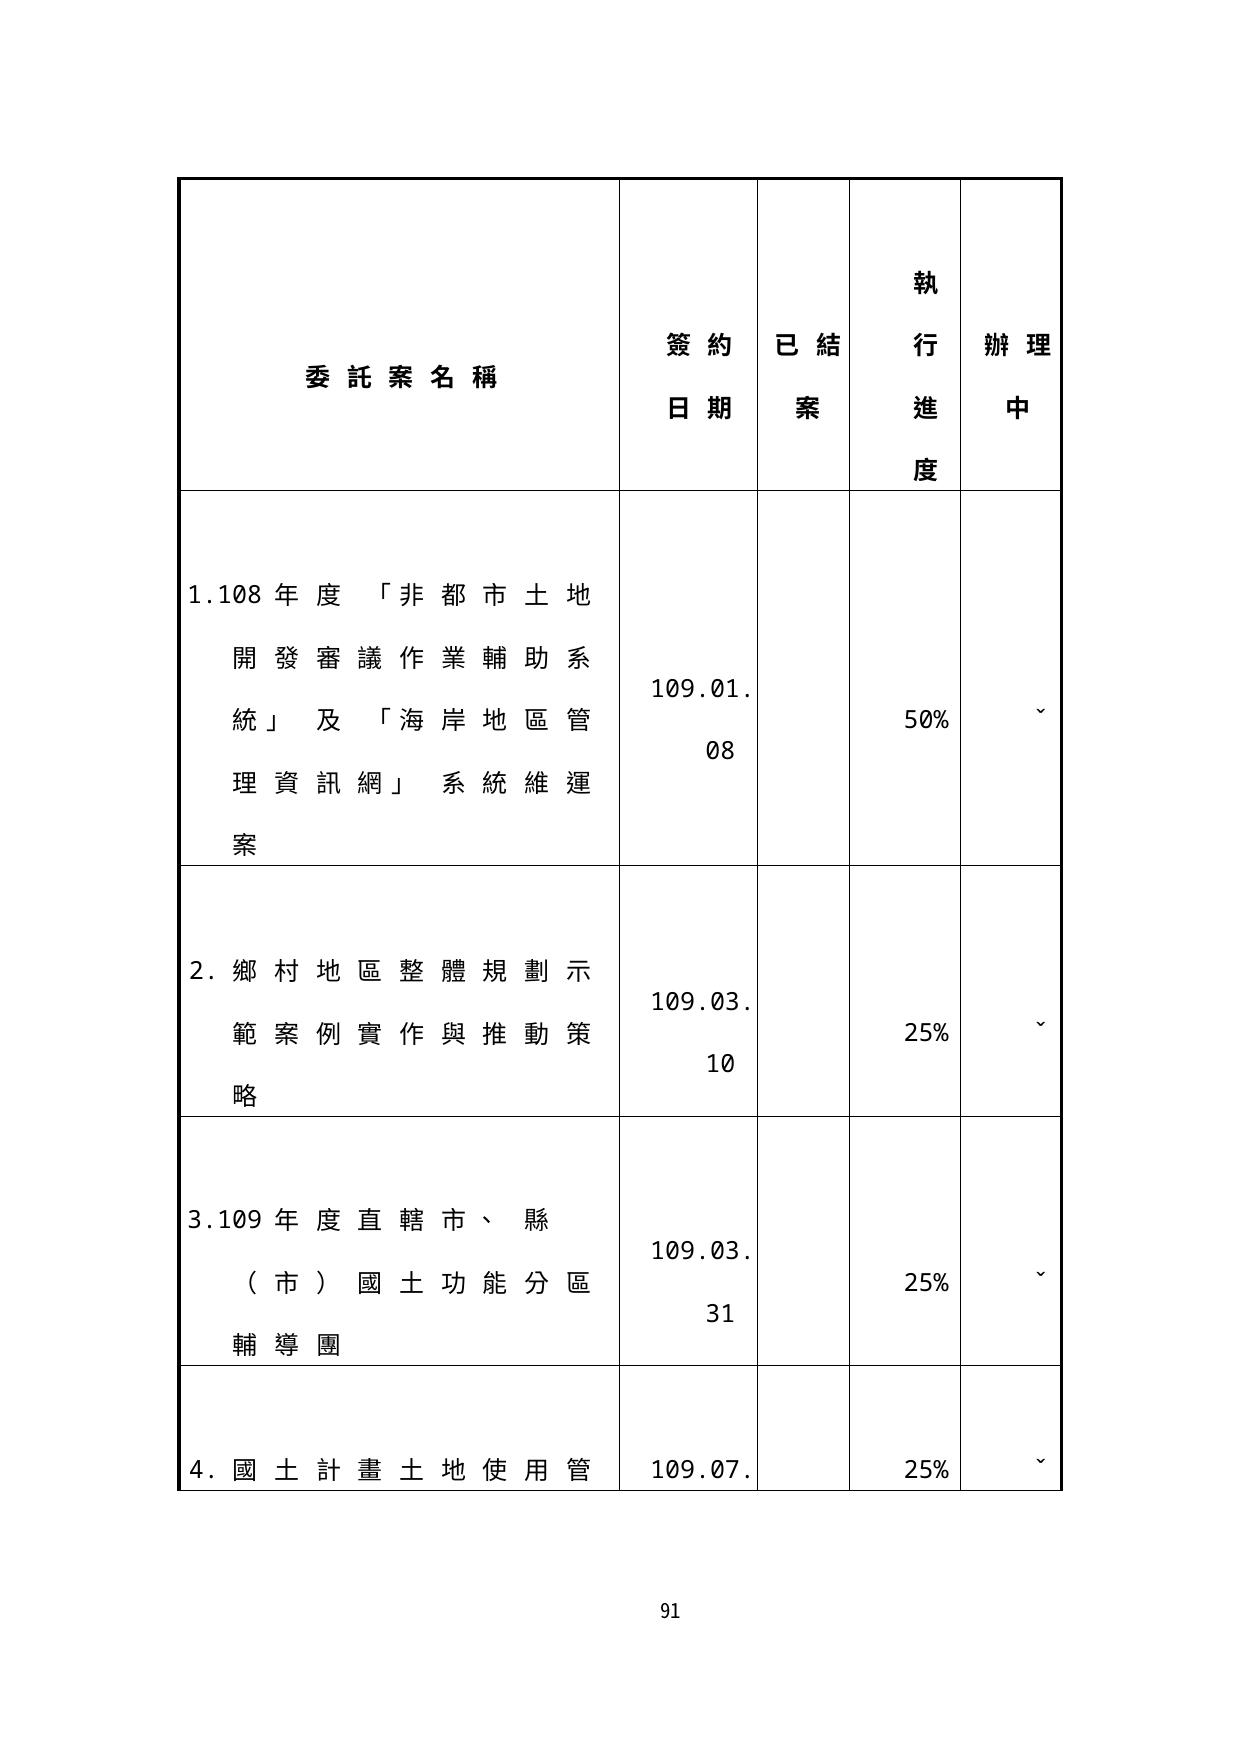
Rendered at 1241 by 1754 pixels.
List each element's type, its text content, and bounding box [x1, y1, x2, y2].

table_cell 25% [850, 1117, 960, 1365]
table_cell [758, 491, 849, 865]
table_header 委託案名稱 [181, 180, 619, 490]
table_cell 109.01.08 [620, 491, 757, 865]
table_cell [758, 1366, 849, 1490]
table_header 執行進度 [850, 180, 960, 490]
table_cell 109.07. [620, 1366, 757, 1490]
table_cell 3.109年度直轄市、縣（市）國土功能分區輔導團 [181, 1117, 619, 1365]
table_cell ˇ [961, 1366, 1060, 1490]
table_cell ˇ [961, 866, 1060, 1116]
table_cell 4.國土計畫土地使用管 [181, 1366, 619, 1490]
table_cell 25% [850, 1366, 960, 1490]
table_cell ˇ [961, 491, 1060, 865]
table_cell 25% [850, 866, 960, 1116]
table_cell [758, 1117, 849, 1365]
table_cell 50% [850, 491, 960, 865]
table_cell 109.03.31 [620, 1117, 757, 1365]
table_header 辦理中 [961, 180, 1060, 490]
table_cell 1.108年度「非都市土地開發審議作業輔助系統」及「海岸地區管理資訊網」系統維運案 [181, 491, 619, 865]
table_cell ˇ [961, 1117, 1060, 1365]
table_header 簽約日期 [620, 180, 757, 490]
table_cell [758, 866, 849, 1116]
table_header 已結案 [758, 180, 849, 490]
table_cell 2.鄉村地區整體規劃示範案例實作與推動策略 [181, 866, 619, 1116]
table_cell 109.03.10 [620, 866, 757, 1116]
